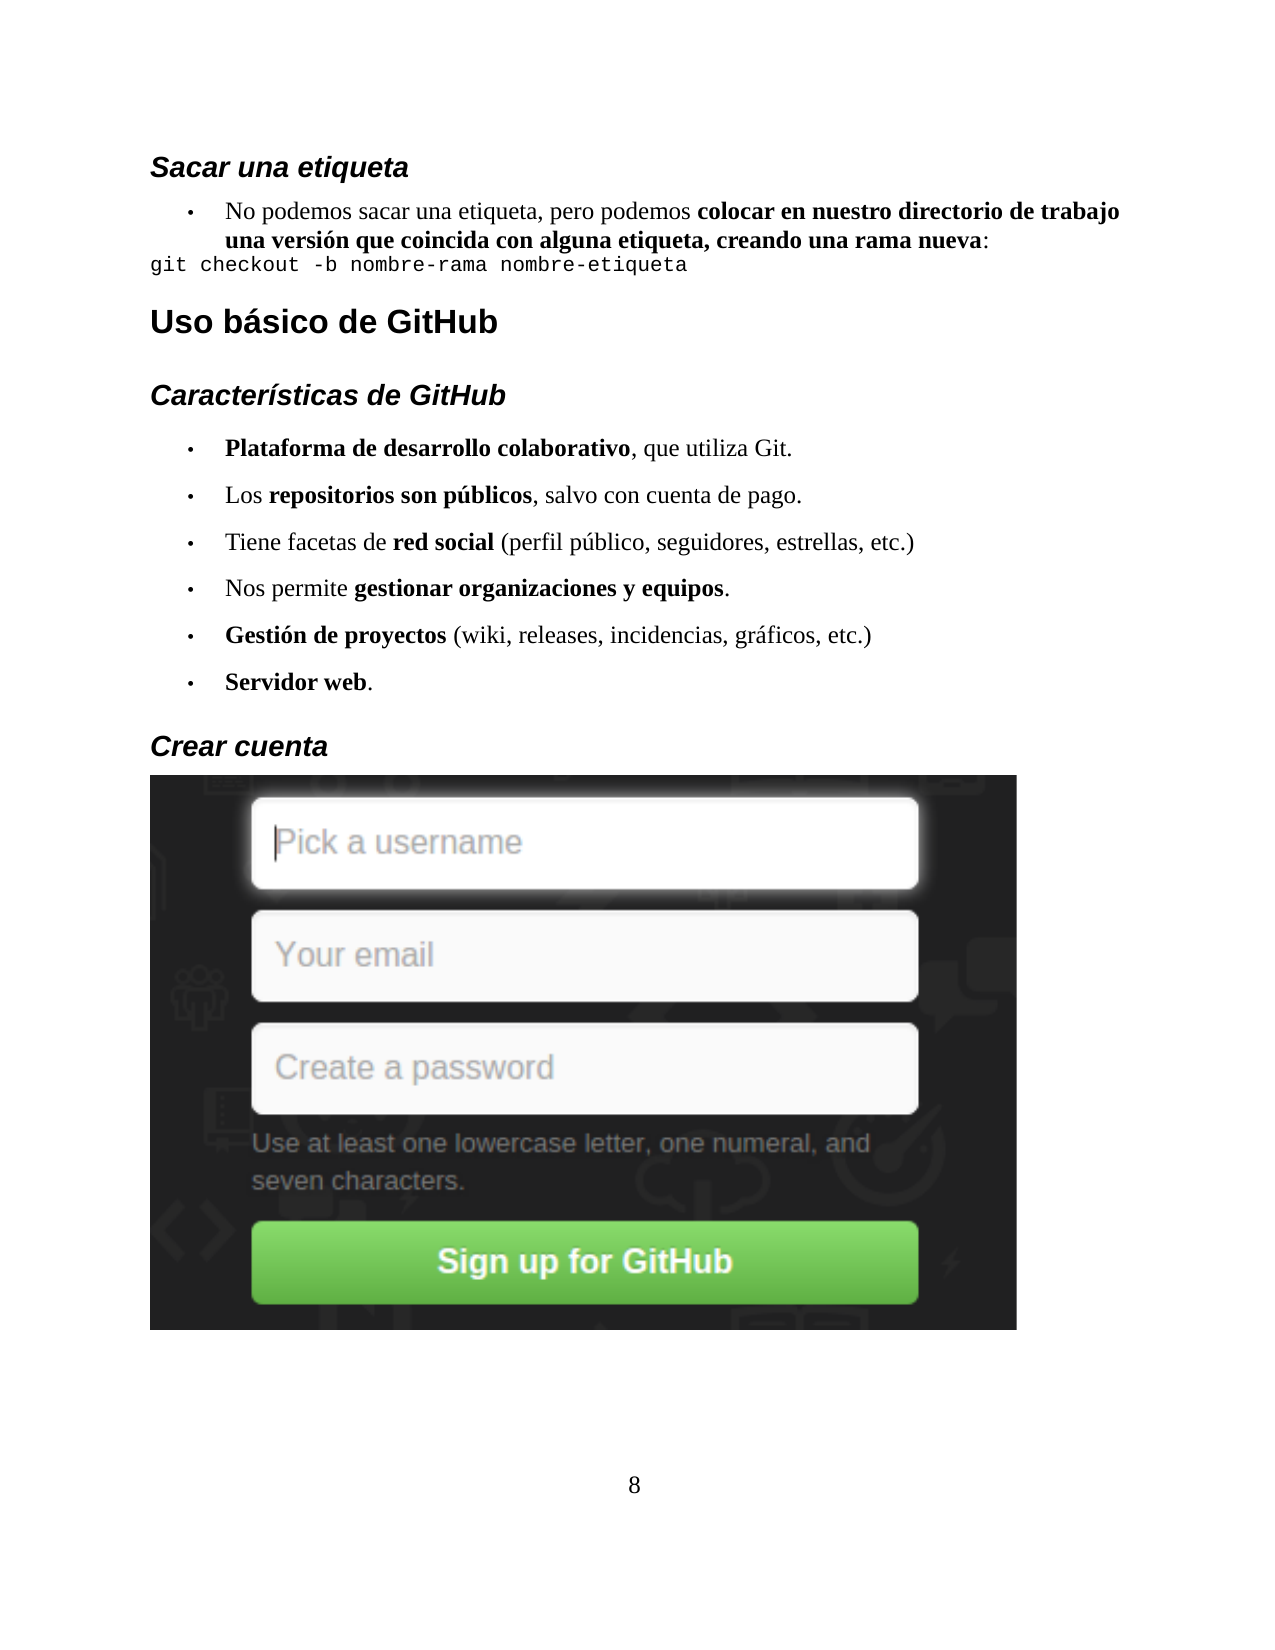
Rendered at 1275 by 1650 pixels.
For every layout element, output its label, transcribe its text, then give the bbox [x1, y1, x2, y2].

subtitle Sacar una etiqueta [150, 150, 1125, 183]
picture [150, 775, 1017, 1330]
list Plataforma de desarrollo colaborativo, que utiliza Git. [187, 433, 1125, 462]
list No podemos sacar una etiqueta, pero podemos colocar en nuestro directorio de trabajo una versión que coincida con alguna etiqueta, creando una rama nueva: [187, 196, 1125, 253]
list Servidor web. [187, 667, 1125, 695]
text git checkout -b nombre-rama nombre-etiqueta [150, 253, 1125, 277]
list Los repositorios son públicos, salvo con cuenta de pago. [187, 480, 1125, 509]
subtitle Crear cuenta [150, 729, 1125, 763]
subtitle Uso básico de GitHub [150, 302, 1125, 341]
list Tiene facetas de red social (perfil público, seguidores, estrellas, etc.) [187, 527, 1125, 555]
list Nos permite gestionar organizaciones y equipos. [187, 573, 1125, 602]
subtitle Características de GitHub [150, 378, 1125, 412]
list Gestión de proyectos (wiki, releases, incidencias, gráficos, etc.) [187, 620, 1125, 649]
